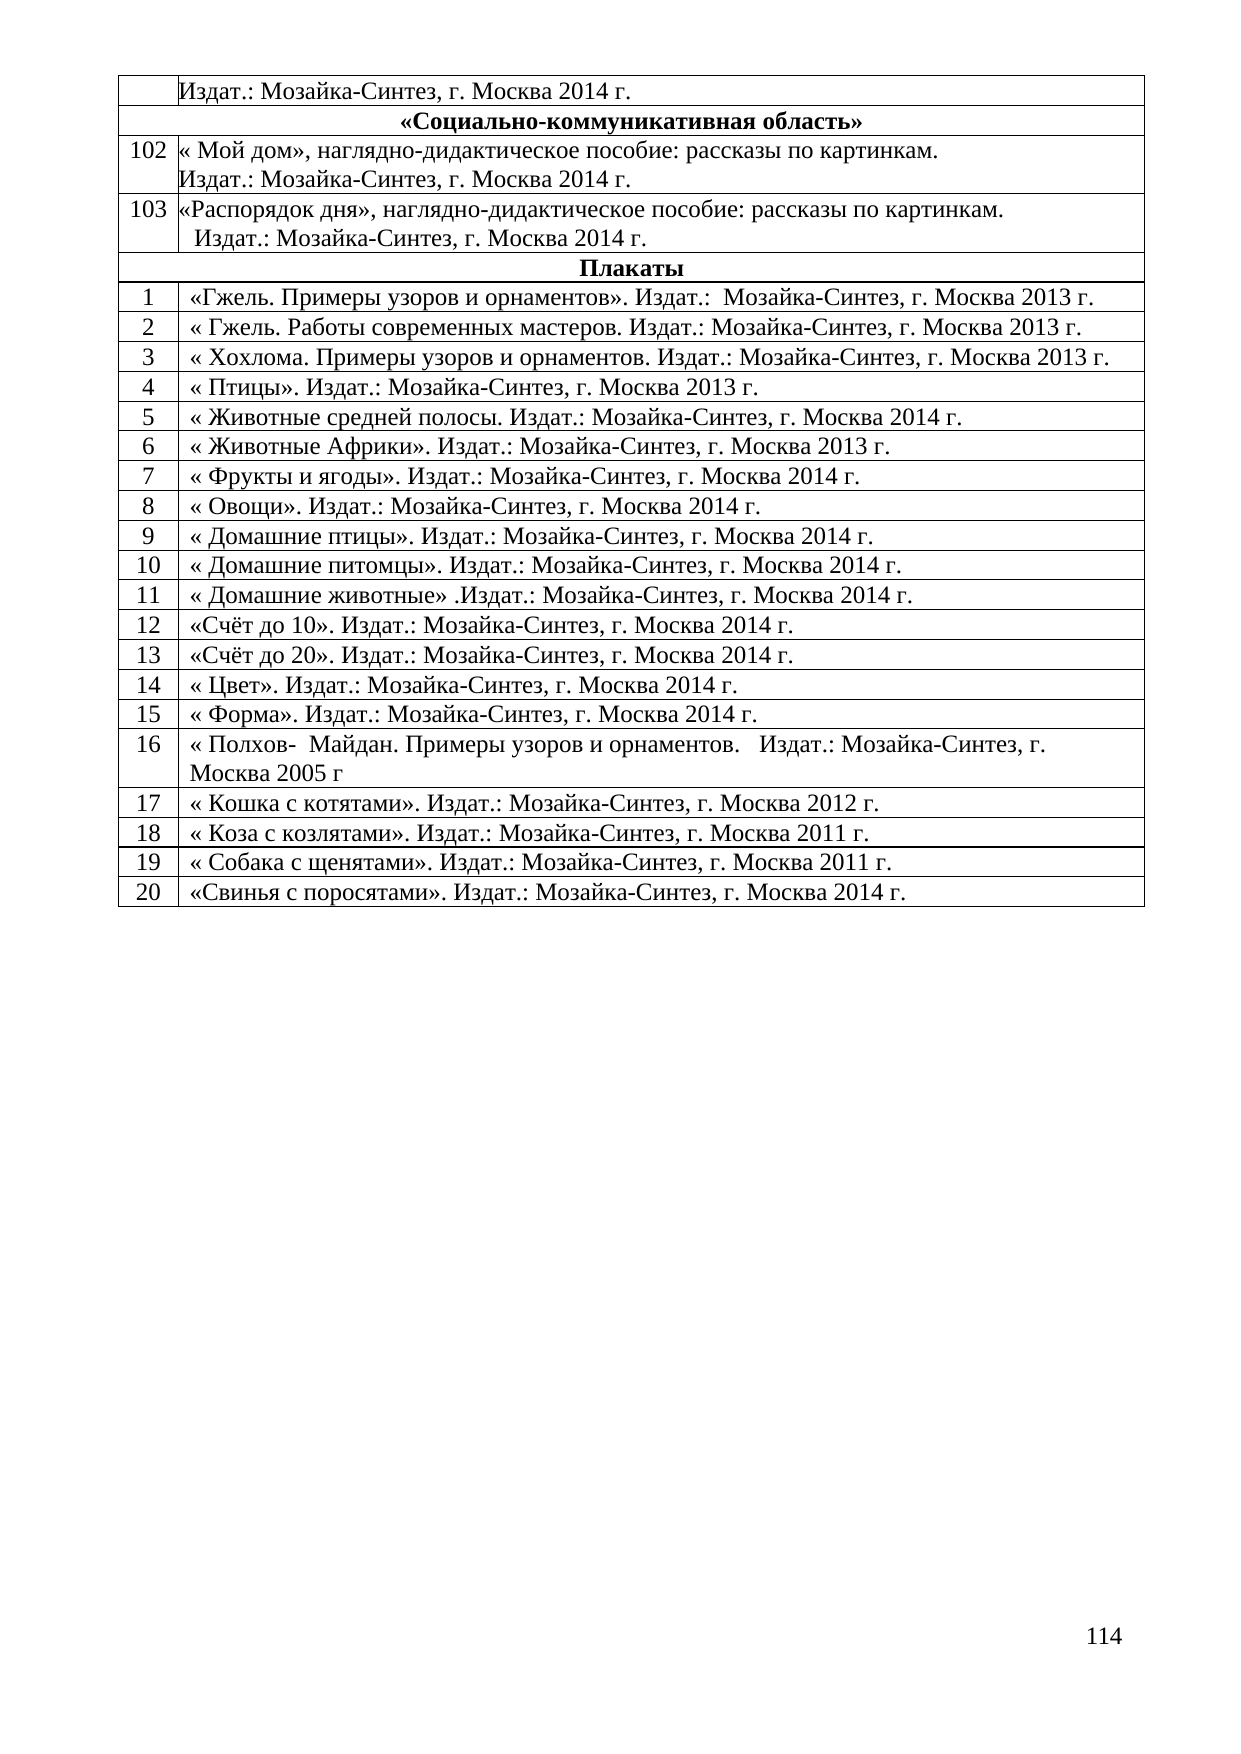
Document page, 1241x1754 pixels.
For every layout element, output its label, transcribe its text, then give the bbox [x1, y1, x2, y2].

table_cell 4 [119, 372, 178, 401]
table_cell 8 [119, 491, 178, 520]
table_cell 19 [119, 848, 178, 876]
table_cell Плакаты [119, 253, 1144, 281]
table_cell « Кошка с котятами». Издат.: Мозайка-Синтез, г. Москва 2012 г. [179, 788, 1144, 817]
table_cell 14 [119, 670, 178, 698]
table_cell 3 [119, 342, 178, 371]
table_cell « Домашние питомцы». Издат.: Мозайка-Синтез, г. Москва 2014 г. [179, 551, 1144, 579]
table_cell « Птицы». Издат.: Мозайка-Синтез, г. Москва 2013 г. [179, 372, 1144, 401]
table_cell « Фрукты и ягоды». Издат.: Мозайка-Синтез, г. Москва 2014 г. [179, 461, 1144, 490]
table_cell « Хохлома. Примеры узоров и орнаментов. Издат.: Мозайка-Синтез, г. Москва 2013 г. [179, 342, 1144, 371]
table_cell «Счёт до 20». Издат.: Мозайка-Синтез, г. Москва 2014 г. [179, 640, 1144, 669]
table_cell « Животные Африки». Издат.: Мозайка-Синтез, г. Москва 2013 г. [179, 431, 1144, 460]
table_cell 15 [119, 700, 178, 728]
table_cell 7 [119, 461, 178, 490]
table_cell «Гжель. Примеры узоров и орнаментов». Издат.: Мозайка-Синтез, г. Москва 2013 г. [179, 283, 1144, 311]
table_cell « Форма». Издат.: Мозайка-Синтез, г. Москва 2014 г. [179, 700, 1144, 728]
table_cell 13 [119, 640, 178, 669]
table_cell 17 [119, 788, 178, 817]
table_cell 12 [119, 610, 178, 639]
table_cell 2 [119, 312, 178, 341]
table_cell 10 [119, 551, 178, 579]
table_cell « Овощи». Издат.: Мозайка-Синтез, г. Москва 2014 г. [179, 491, 1144, 520]
table_cell «Распорядок дня», наглядно-дидактическое пособие: рассказы по картинкам. Издат.: Мозайка-Синтез, г. Москва 2014 г. [179, 194, 1144, 252]
table_cell « Домашние птицы». Издат.: Мозайка-Синтез, г. Москва 2014 г. [179, 521, 1144, 549]
table_cell « Гжель. Работы современных мастеров. Издат.: Мозайка-Синтез, г. Москва 2013 г. [179, 312, 1144, 341]
table_cell 18 [119, 818, 178, 846]
table_cell 103 [119, 194, 178, 252]
table_cell « Полхов- Майдан. Примеры узоров и орнаментов. Издат.: Мозайка-Синтез, г. Москва 2005 г [179, 729, 1144, 787]
table_cell [119, 76, 178, 105]
table_cell « Коза с козлятами». Издат.: Мозайка-Синтез, г. Москва 2011 г. [179, 818, 1144, 846]
table_cell «Свинья с поросятами». Издат.: Мозайка-Синтез, г. Москва 2014 г. [179, 877, 1144, 906]
table_cell 5 [119, 402, 178, 430]
table_cell «Социально-коммуникативная область» [119, 106, 1144, 134]
table_cell 1 [119, 283, 178, 311]
table_cell 102 [119, 136, 178, 193]
table_cell « Цвет». Издат.: Мозайка-Синтез, г. Москва 2014 г. [179, 670, 1144, 698]
table_cell Издат.: Мозайка-Синтез, г. Москва 2014 г. [179, 76, 1144, 105]
table_cell 9 [119, 521, 178, 549]
table_cell 16 [119, 729, 178, 787]
table_cell « Собака с щенятами». Издат.: Мозайка-Синтез, г. Москва 2011 г. [179, 848, 1144, 876]
table_cell 20 [119, 877, 178, 906]
table_cell « Животные средней полосы. Издат.: Мозайка-Синтез, г. Москва 2014 г. [179, 402, 1144, 430]
table_cell « Домашние животные» .Издат.: Мозайка-Синтез, г. Москва 2014 г. [179, 580, 1144, 609]
table_cell 6 [119, 431, 178, 460]
table_cell «Счёт до 10». Издат.: Мозайка-Синтез, г. Москва 2014 г. [179, 610, 1144, 639]
table_cell 11 [119, 580, 178, 609]
table_cell « Мой дом», наглядно-дидактическое пособие: рассказы по картинкам. Издат.: Мозайка-Синтез, г. Москва 2014 г. [179, 136, 1144, 193]
